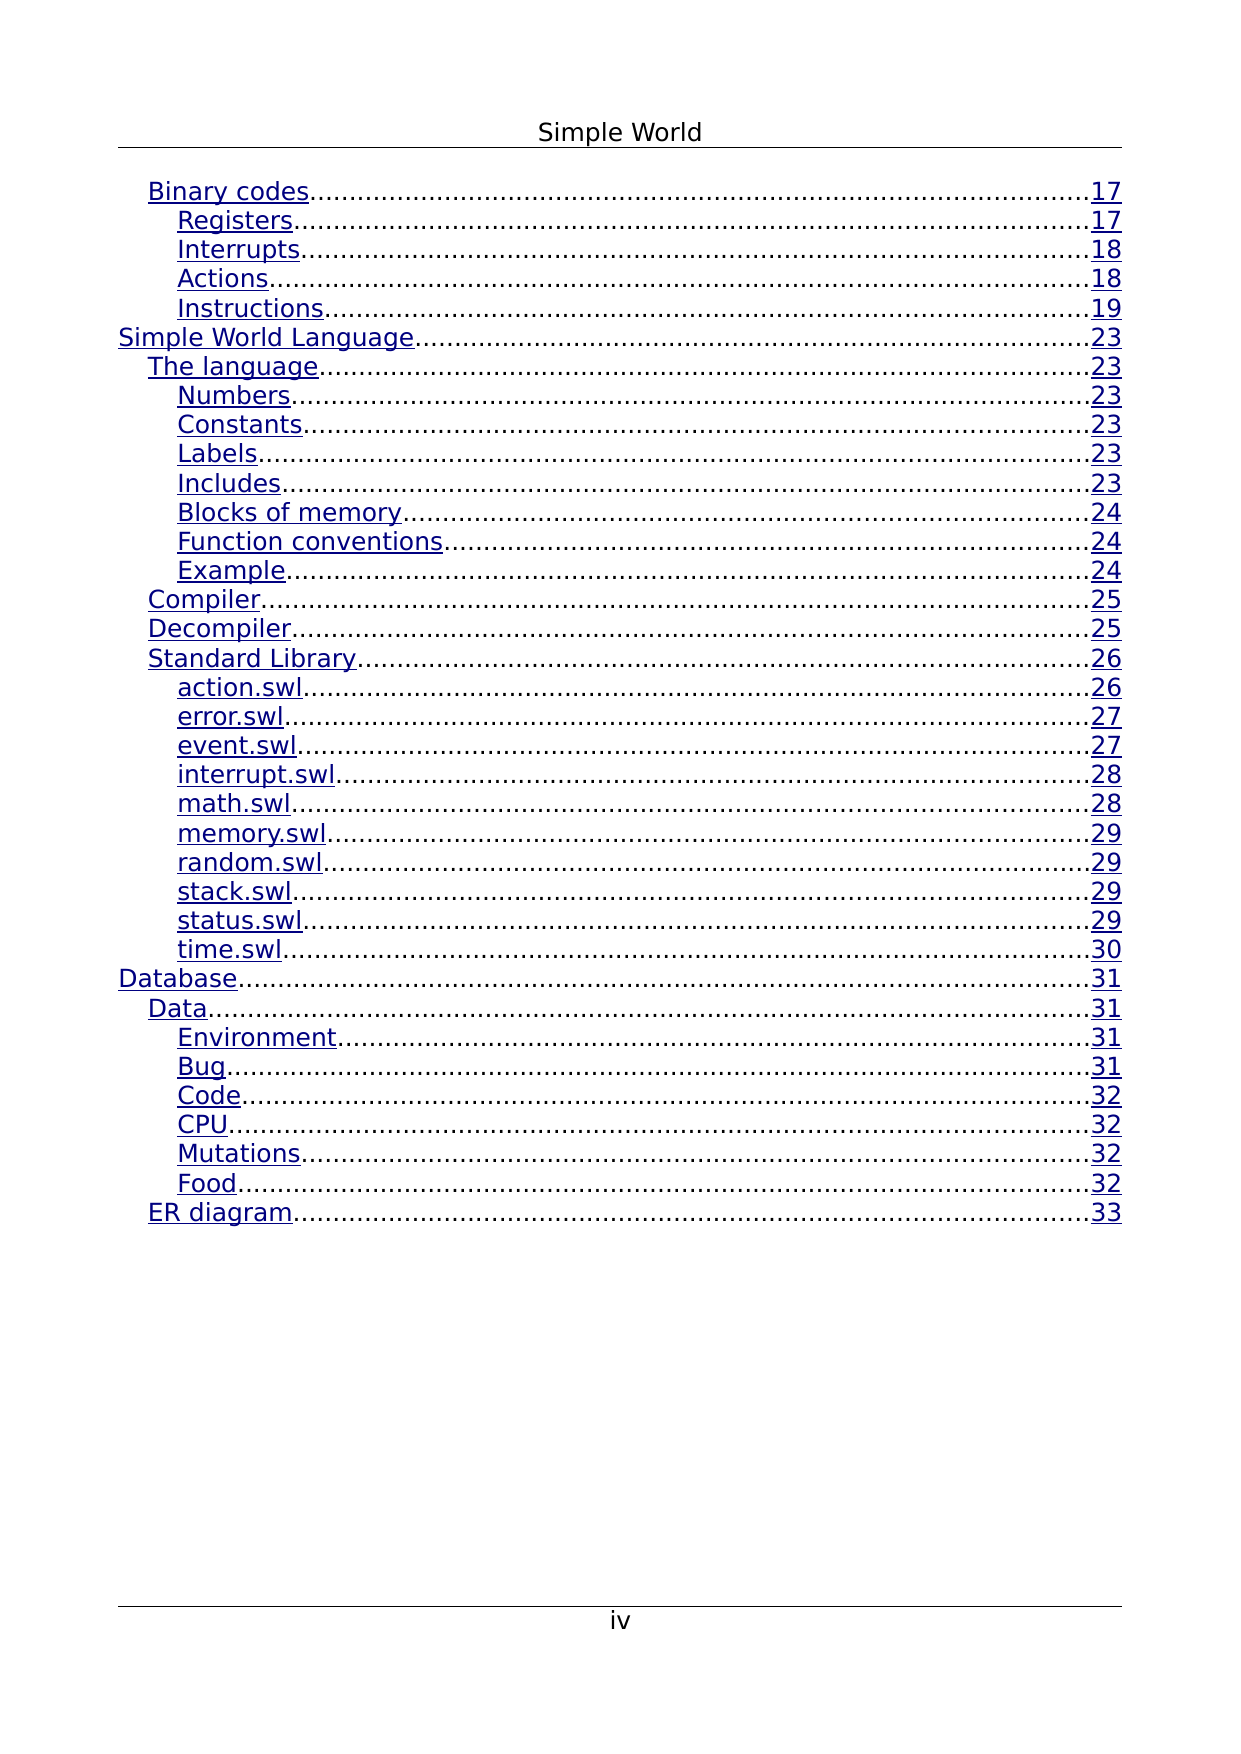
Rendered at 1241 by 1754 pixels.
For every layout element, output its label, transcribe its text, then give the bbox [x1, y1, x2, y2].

text Mutations 32 [177, 1139, 1122, 1169]
text Actions 18 [177, 264, 1122, 294]
text Environment 31 [177, 1023, 1122, 1052]
text Data 31 [148, 994, 1122, 1023]
text error.swl 27 [177, 702, 1122, 731]
text Food 32 [177, 1169, 1122, 1198]
text memory.swl 29 [177, 819, 1122, 848]
text interrupt.swl 28 [177, 760, 1122, 789]
text Bug 31 [177, 1052, 1122, 1081]
text Decompiler 25 [148, 614, 1122, 644]
text stack.swl 29 [177, 877, 1122, 906]
text Simple World Language 23 [118, 323, 1122, 352]
text ER diagram 33 [148, 1198, 1122, 1227]
text Registers 17 [177, 206, 1122, 235]
text Blocks of memory 24 [177, 498, 1122, 527]
text Binary codes 17 [148, 177, 1122, 206]
text Interrupts 18 [177, 235, 1122, 264]
text Example 24 [177, 556, 1122, 585]
text action.swl 26 [177, 673, 1122, 702]
text random.swl 29 [177, 848, 1122, 877]
text Numbers 23 [177, 381, 1122, 410]
text Constants 23 [177, 410, 1122, 439]
text CPU 32 [177, 1110, 1122, 1139]
text Database 31 [118, 964, 1122, 994]
text math.swl 28 [177, 789, 1122, 819]
text Standard Library 26 [148, 644, 1122, 673]
text Compiler 25 [148, 585, 1122, 614]
text Instructions 19 [177, 294, 1122, 323]
text Function conventions 24 [177, 527, 1122, 556]
text event.swl 27 [177, 731, 1122, 760]
text Includes 23 [177, 469, 1122, 498]
text The language 23 [148, 352, 1122, 381]
text Code 32 [177, 1081, 1122, 1110]
text status.swl 29 [177, 906, 1122, 935]
text time.swl 30 [177, 935, 1122, 964]
text Labels 23 [177, 439, 1122, 469]
